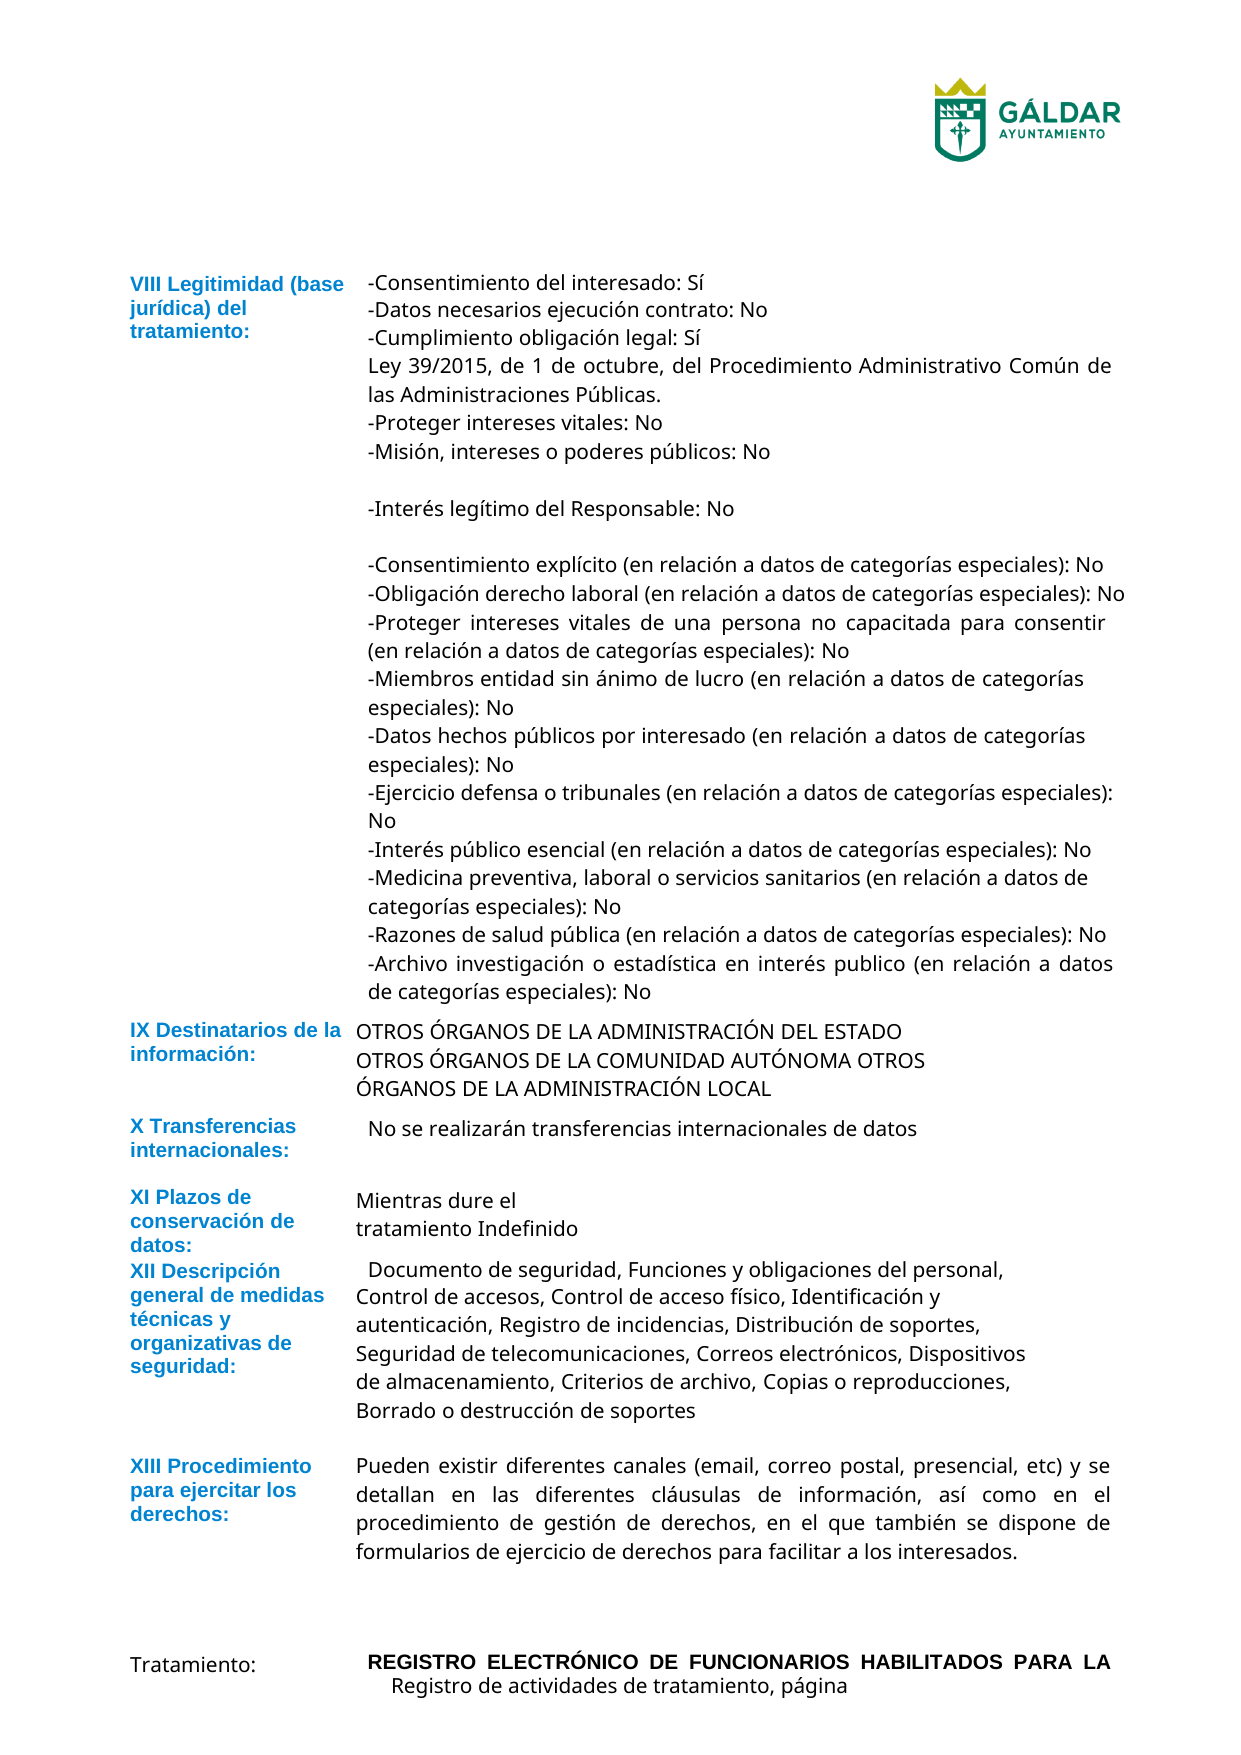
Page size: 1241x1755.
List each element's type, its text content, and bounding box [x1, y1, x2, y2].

table_cell No se realizarán transferencias internacionales de datos [356, 1103, 1133, 1174]
table_cell Mientras dure el tratamiento Indefinido [356, 1175, 1133, 1258]
table_cell XI Plazos de conservación de datos: [109, 1175, 356, 1258]
table_header -Consentimiento del interesado: Sí -Datos necesarios ejecución contrato: No -Cumplimiento obligación legal: Sí Ley 39/2015, de 1 de octubre, del Procedimiento Administrativo Común de las Administraciones Públicas. -Proteger intereses vitales: No -Misión, intereses o poderes públicos: No -Interés legítimo del Responsable: No -Consentimiento explícito (en relación a datos de categorías especiales): No -Obligación derecho laboral (en relación a datos de categorías especiales): No -Proteger intereses vitales de una persona no capacitada para consentir (en relación a datos de categorías especiales): No -Miembros entidad sin ánimo de lucro (en relación a datos de categorías especiales): No -Datos hechos públicos por interesado (en relación a datos de categorías especiales): No -Ejercicio defensa o tribunales (en relación a datos de categorías especiales): No -Interés público esencial (en relación a datos de categorías especiales): No -Medicina preventiva, laboral o servicios sanitarios (en relación a datos de categorías especiales): No -Razones de salud pública (en relación a datos de categorías especiales): No -Archivo investigación o estadística en interés publico (en relación a datos de categorías especiales): No [356, 271, 1133, 1006]
table_cell Pueden existir diferentes canales (email, correo postal, presencial, etc) y se detallan en las diferentes cláusulas de información, así como en el procedimiento de gestión de derechos, en el que también se dispone de formularios de ejercicio de derechos para facilitar a los interesados. [356, 1426, 1133, 1565]
table_cell X Transferencias internacionales: [109, 1103, 356, 1174]
table_header VIII Legitimidad (base jurídica) del tratamiento: [109, 271, 356, 1006]
table_cell OTROS ÓRGANOS DE LA ADMINISTRACIÓN DEL ESTADO OTROS ÓRGANOS DE LA COMUNIDAD AUTÓNOMA OTROS ÓRGANOS DE LA ADMINISTRACIÓN LOCAL [356, 1006, 1133, 1103]
table_cell IX Destinatarios de la información: [109, 1006, 356, 1103]
table_header Tratamiento: [119, 1650, 307, 1681]
table_cell XII Descripción general de medidas técnicas y organizativas de seguridad: [109, 1259, 356, 1426]
table_cell XIII Procedimiento para ejercitar los derechos: [109, 1426, 356, 1565]
table_header REGISTRO ELECTRÓNICO DE FUNCIONARIOS HABILITADOS PARA LA [307, 1650, 1123, 1681]
table_cell Documento de seguridad, Funciones y obligaciones del personal, Control de accesos, Control de acceso físico, Identificación y autenticación, Registro de incidencias, Distribución de soportes, Seguridad de telecomunicaciones, Correos electrónicos, Dispositivos de almacenamiento, Criterios de archivo, Copias o reproducciones, Borrado o destrucción de soportes [356, 1259, 1133, 1426]
